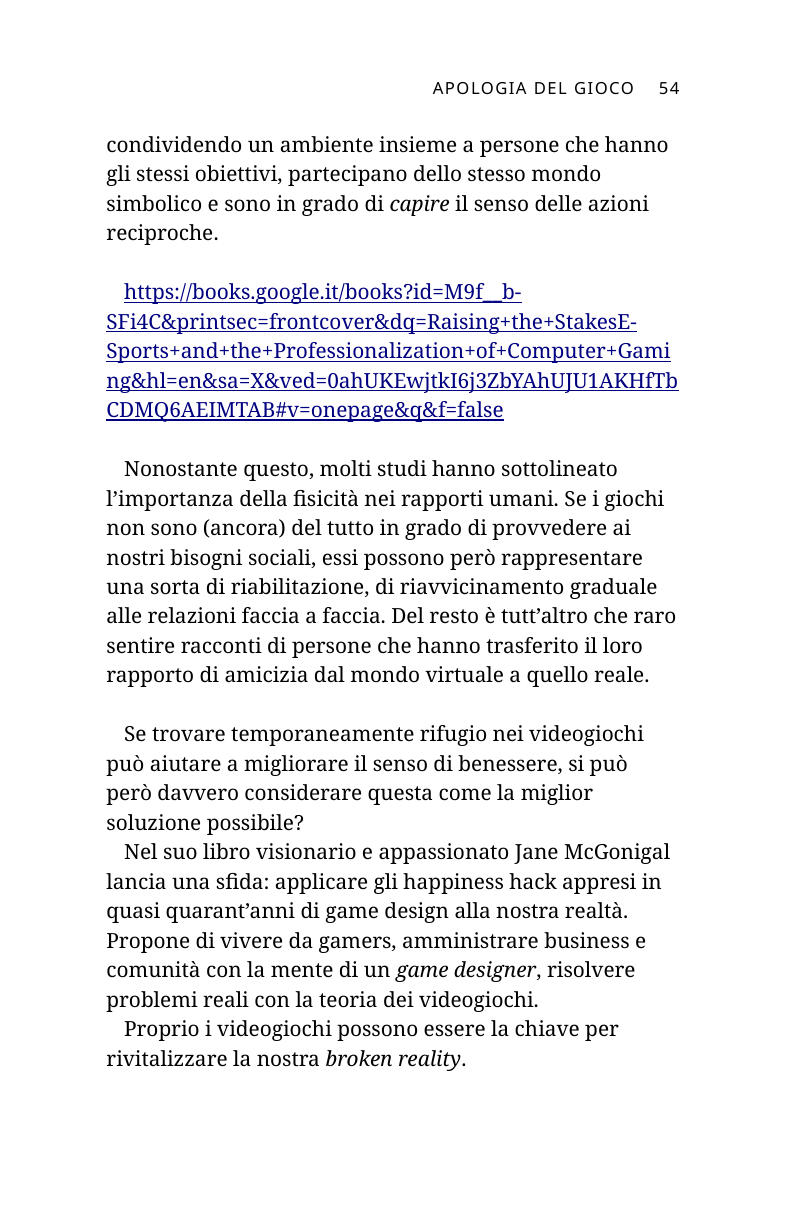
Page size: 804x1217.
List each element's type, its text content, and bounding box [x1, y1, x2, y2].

text condividendo un ambiente insieme a persone che hanno gli stessi obiettivi, partecipano dello stesso mondo simbolico e sono in grado di capire il senso delle azioni reciproche. [106, 129, 679, 247]
text Se trovare temporaneamente rifugio nei videogiochi può aiutare a migliorare il senso di benessere, si può però davvero considerare questa come la miglior soluzione possibile? [106, 718, 679, 836]
text Nel suo libro visionario e appassionato Jane McGonigal lancia una sfida: applicare gli happiness hack appresi in quasi quarant’anni di game design alla nostra realtà. Propone di vivere da gamers, amministrare business e comunità con la mente di un game designer, risolvere problemi reali con la teoria dei videogiochi. [106, 836, 679, 1013]
text CDMQ6AEIMTAB#v=onepage&q&f=false [106, 391, 679, 424]
text Proprio i videogiochi possono essere la chiave per rivitalizzare la nostra broken reality. [106, 1013, 679, 1072]
text Nonostante questo, molti studi hanno sottolineato l’importanza della fisicità nei rapporti umani. Se i giochi non sono (ancora) del tutto in grado di provvedere ai nostri bisogni sociali, essi possono però rappresentare una sorta di riabilitazione, di riavvicinamento graduale alle relazioni faccia a faccia. Del resto è tutt’altro che raro sentire racconti di persone che hanno trasferito il loro rapporto di amicizia dal mondo virtuale a quello reale. [106, 453, 679, 689]
text https://books.google.it/books?id=M9f__b-SFi4C&printsec=frontcover&dq=Raising+the+StakesE-Sports+and+the+Professionalization+of+Computer+Gaming&hl=en&sa=X&ved=0ahUKEwjtkI6j3ZbYAhUJU1AKHfTb [106, 276, 679, 390]
